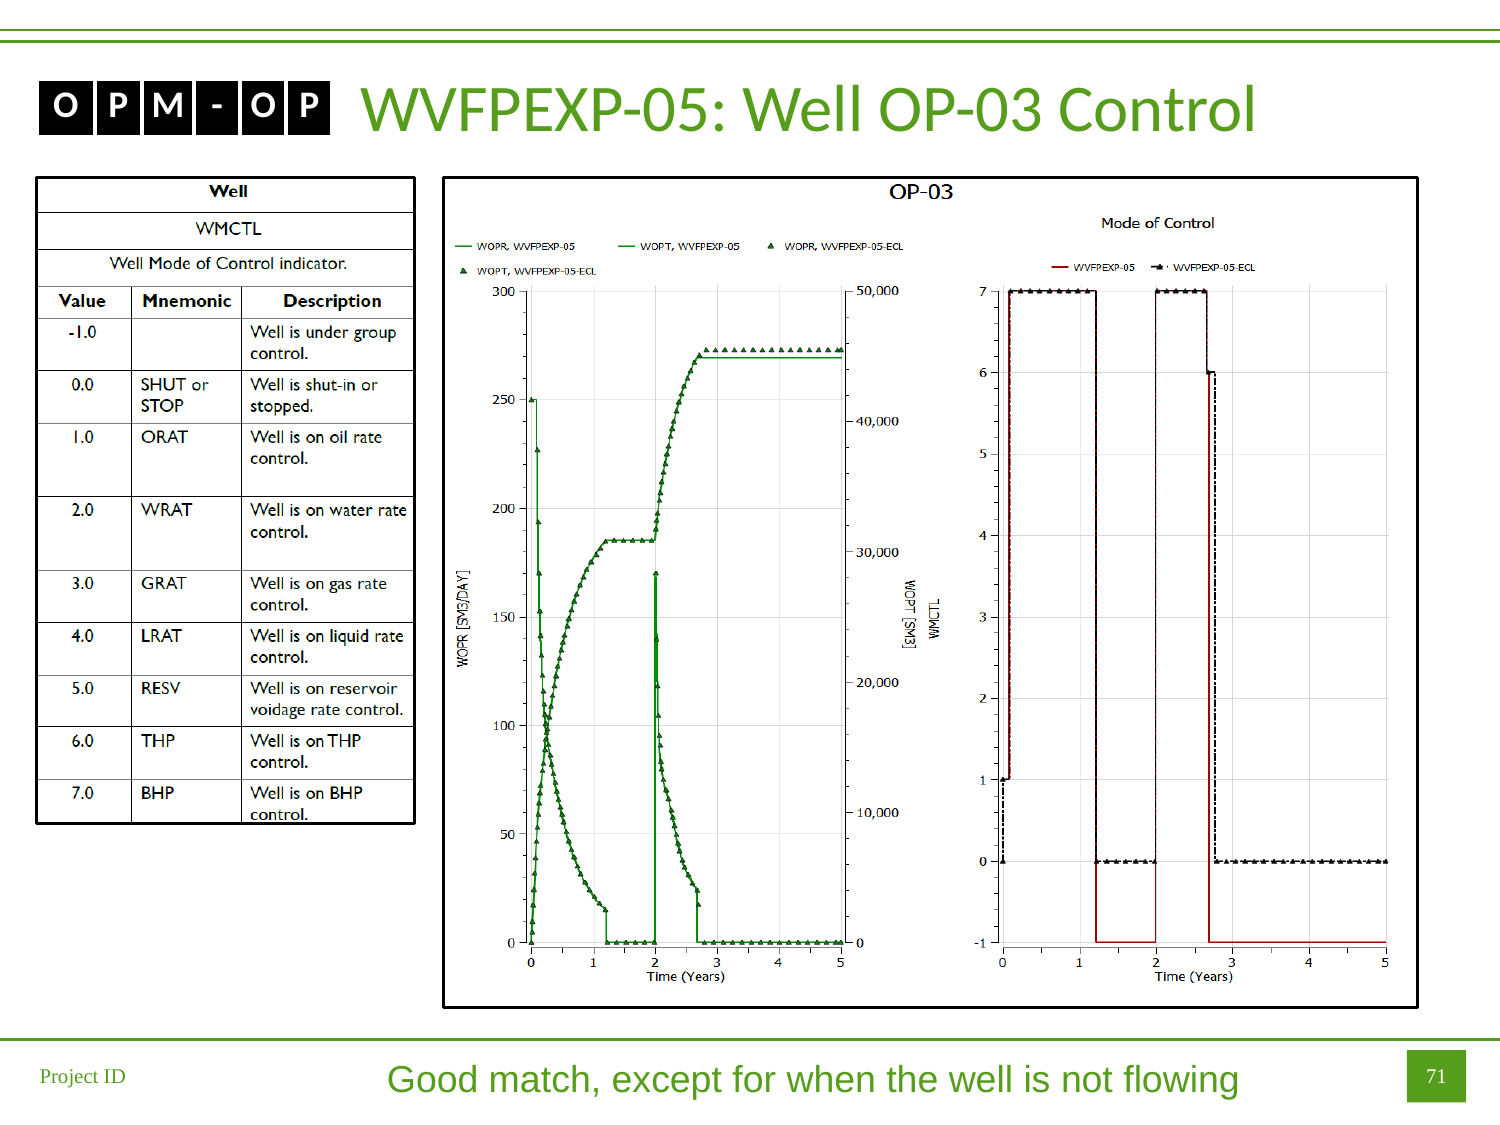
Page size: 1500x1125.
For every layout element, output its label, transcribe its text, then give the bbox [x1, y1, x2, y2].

text_box Good match, except for when the well is not flowing [267, 1051, 1359, 1109]
picture [37, 178, 413, 823]
title WVFPEXP-05: Well OP-03 Control [360, 77, 1425, 153]
picture [444, 178, 1416, 1006]
